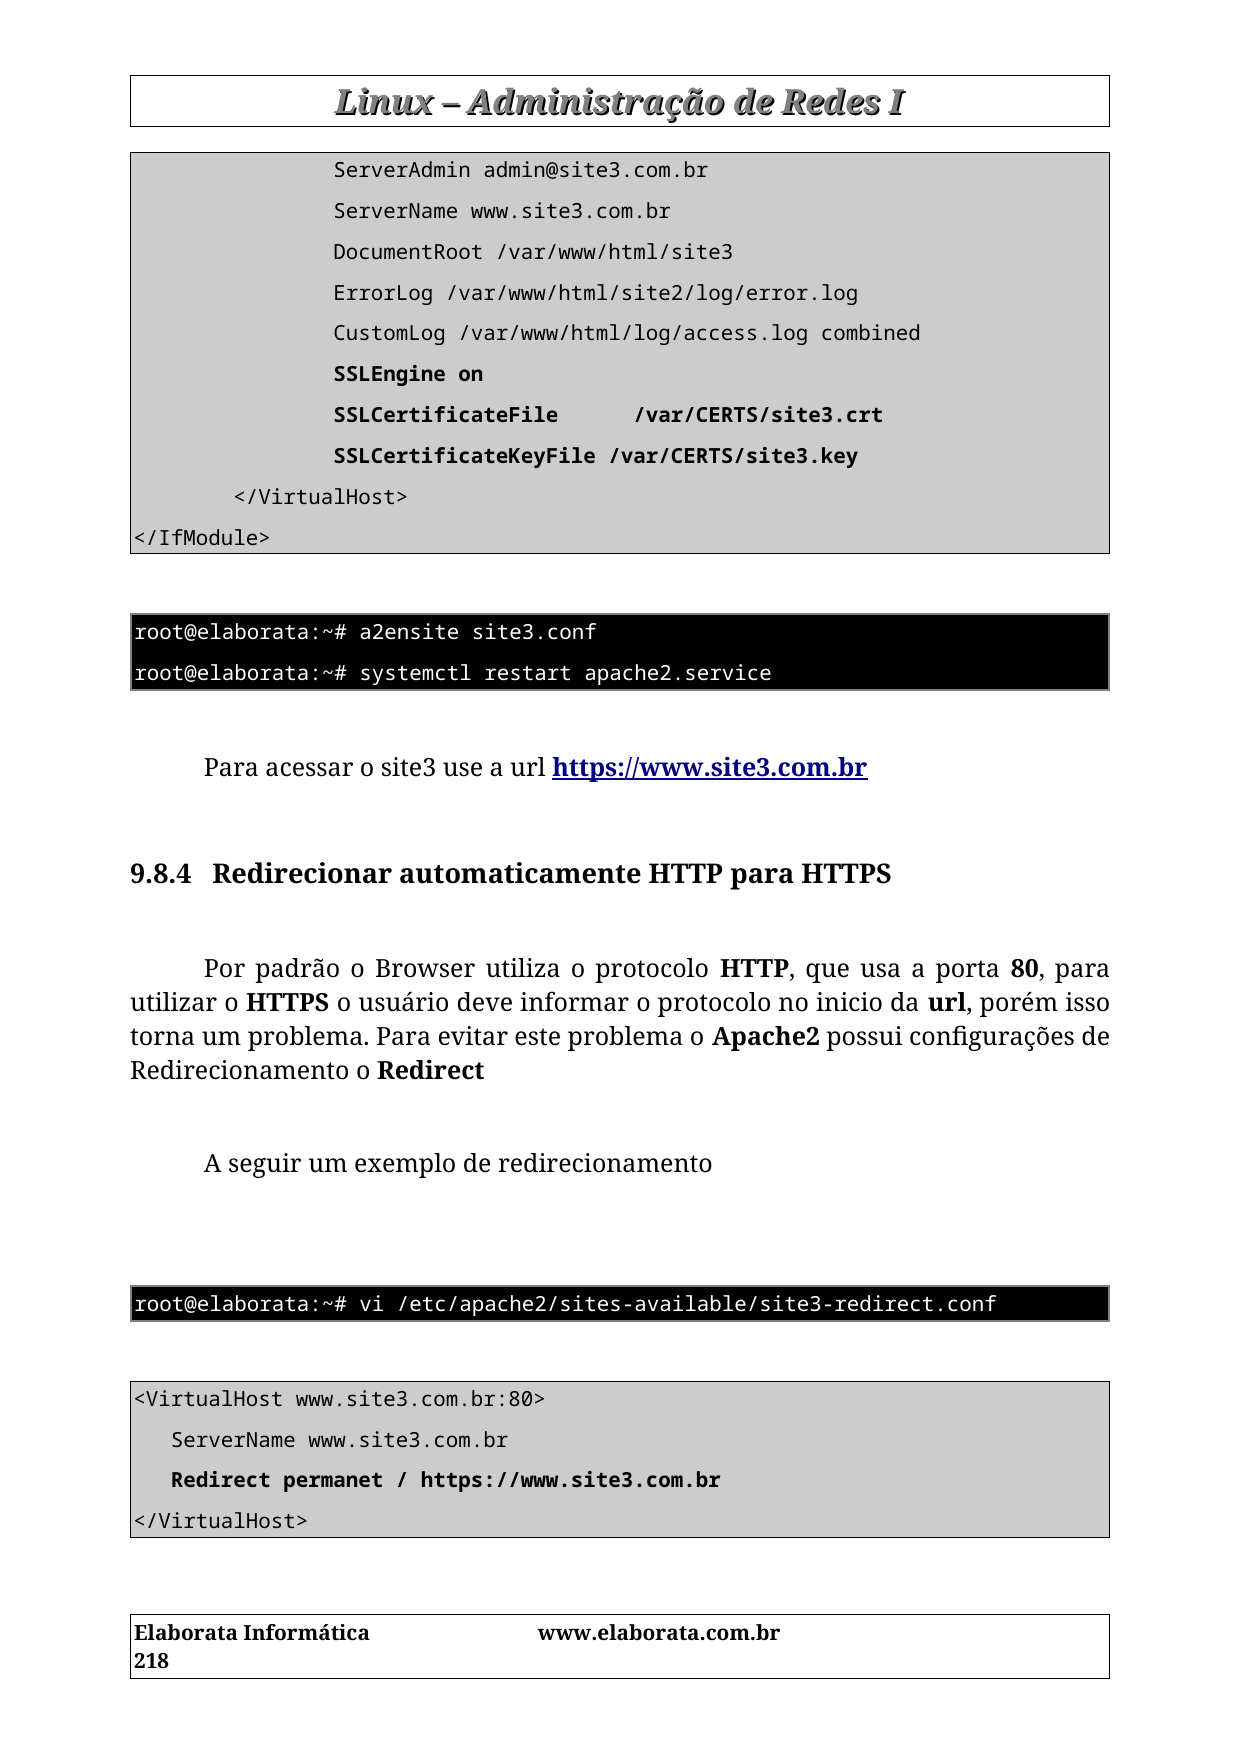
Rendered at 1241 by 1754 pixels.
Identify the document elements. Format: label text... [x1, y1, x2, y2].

text root@elaborata:~# systemctl restart apache2.service [132, 654, 1108, 689]
text </IfModule> [131, 519, 1109, 553]
text SSLCertificateFile /var/CERTS/site3.crt [131, 397, 1109, 429]
text Redirect permanet / https://www.site3.com.br [131, 1462, 1109, 1494]
text SSLCertificateKeyFile /var/CERTS/site3.key [131, 438, 1109, 469]
text ServerName www.site3.com.br [131, 1422, 1109, 1453]
text A seguir um exemplo de redirecionamento [130, 1146, 1110, 1180]
text root@elaborata:~# vi /etc/apache2/sites-available/site3-redirect.conf [132, 1287, 1108, 1320]
text CustomLog /var/www/html/log/access.log combined [131, 315, 1109, 347]
text </VirtualHost> [131, 479, 1109, 510]
text SSLEngine on [131, 356, 1109, 388]
text ErrorLog /var/www/html/site2/log/error.log [131, 274, 1109, 306]
subtitle Redirecionar automaticamente HTTP para HTTPS [130, 855, 1110, 892]
text Para acessar o site3 use a url https://www.site3.com.br [130, 749, 1110, 784]
text </VirtualHost> [131, 1503, 1109, 1537]
text root@elaborata:~# a2ensite site3.conf [132, 615, 1108, 646]
text DocumentRoot /var/www/html/site3 [131, 234, 1109, 265]
text ServerAdmin admin@site3.com.br [131, 153, 1109, 184]
text ServerName www.site3.com.br [131, 193, 1109, 224]
text Por padrão o Browser utiliza o protocolo HTTP, que usa a porta 80, para utilizar o HTTPS o usuário deve informar o protocolo no inicio da url, porém isso torna um problema. Para evitar este problema o Apache2 possui configurações de Redirecionamento o Redirect [130, 951, 1110, 1087]
text <VirtualHost www.site3.com.br:80> [131, 1382, 1109, 1412]
